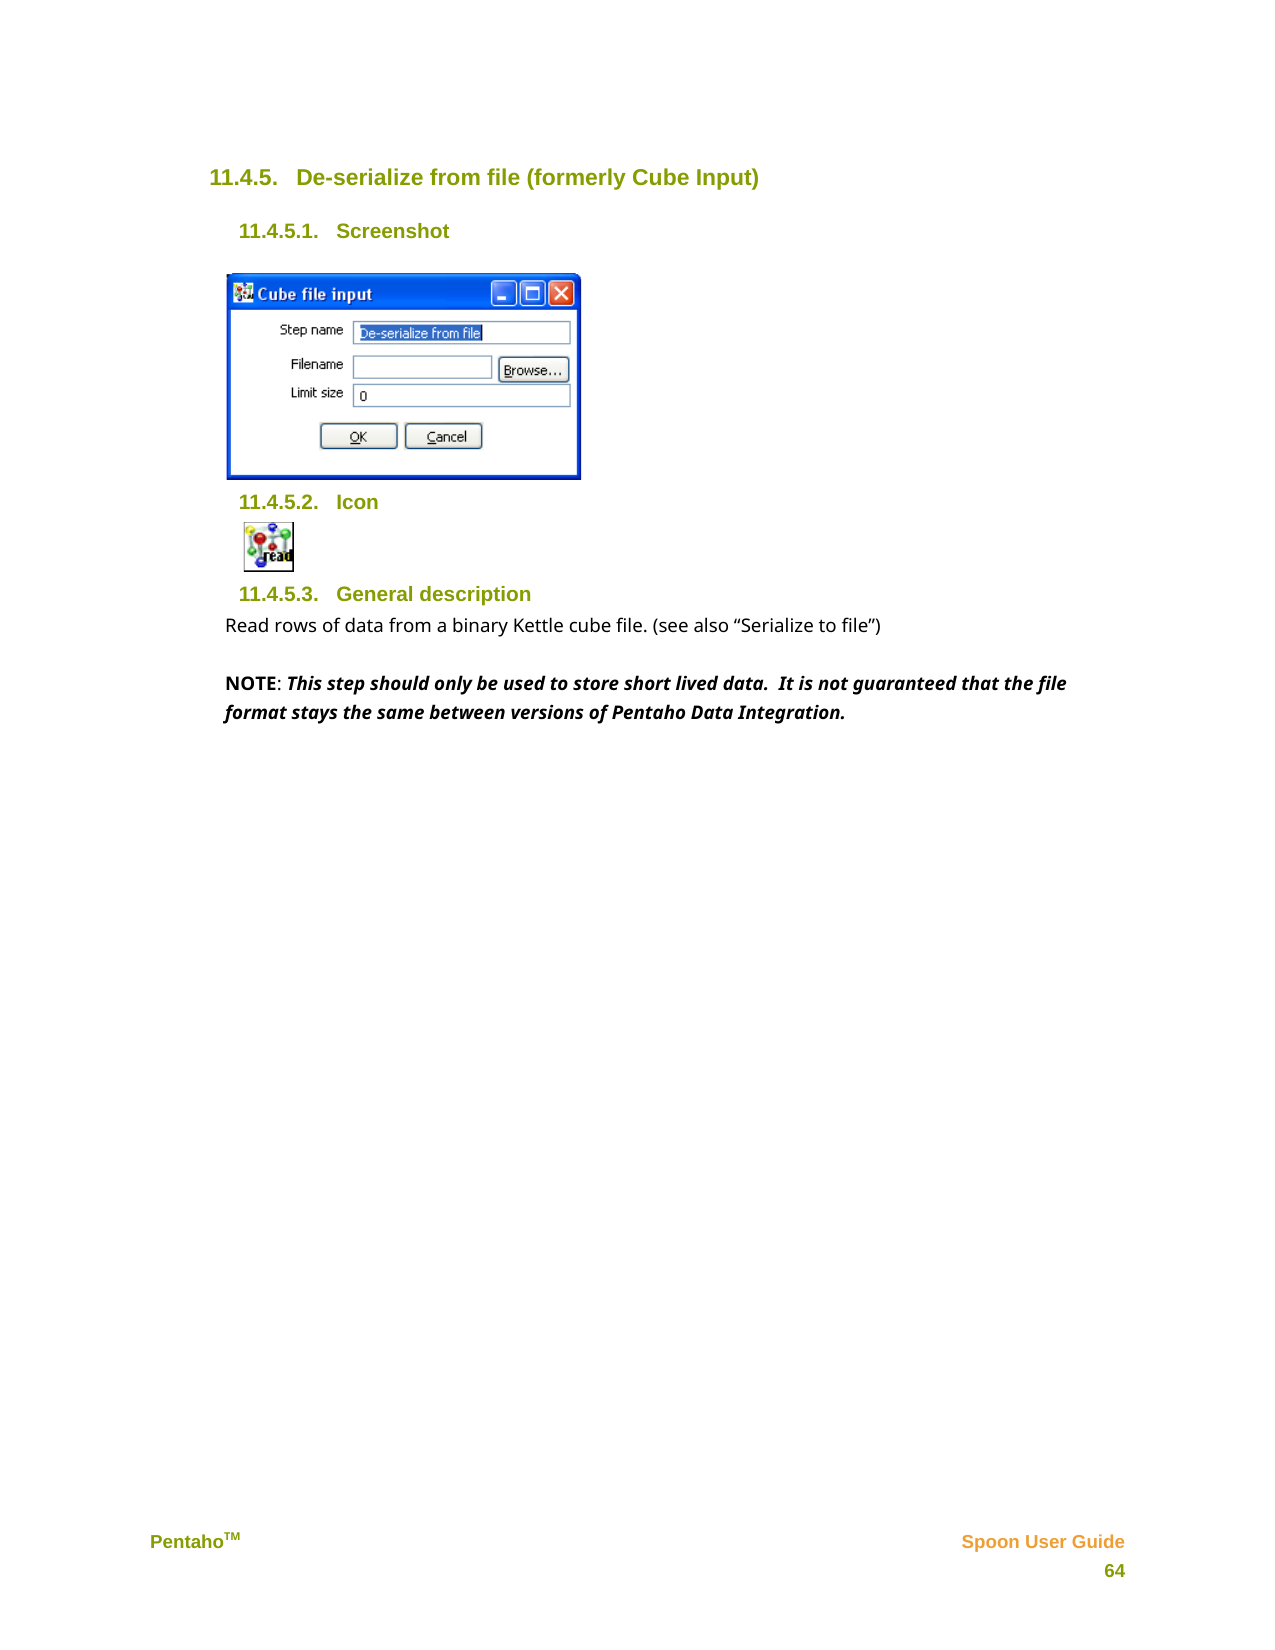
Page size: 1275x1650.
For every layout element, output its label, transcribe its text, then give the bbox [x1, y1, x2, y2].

subtitle De-serialize from file (formerly Cube Input) [209, 157, 1125, 192]
subtitle Screenshot [239, 211, 1125, 246]
text Read rows of data from a binary Kettle cube file. (see also “Serialize to file”) [225, 609, 1125, 638]
subtitle General description [239, 520, 1125, 608]
text NOTE: This step should only be used to store short lived data. It is not guaranteed that the file format stays the same between versions of Pentaho Data Integration. [225, 667, 1125, 726]
subtitle Icon [239, 264, 1125, 516]
picture [243, 522, 294, 572]
picture [226, 273, 582, 480]
